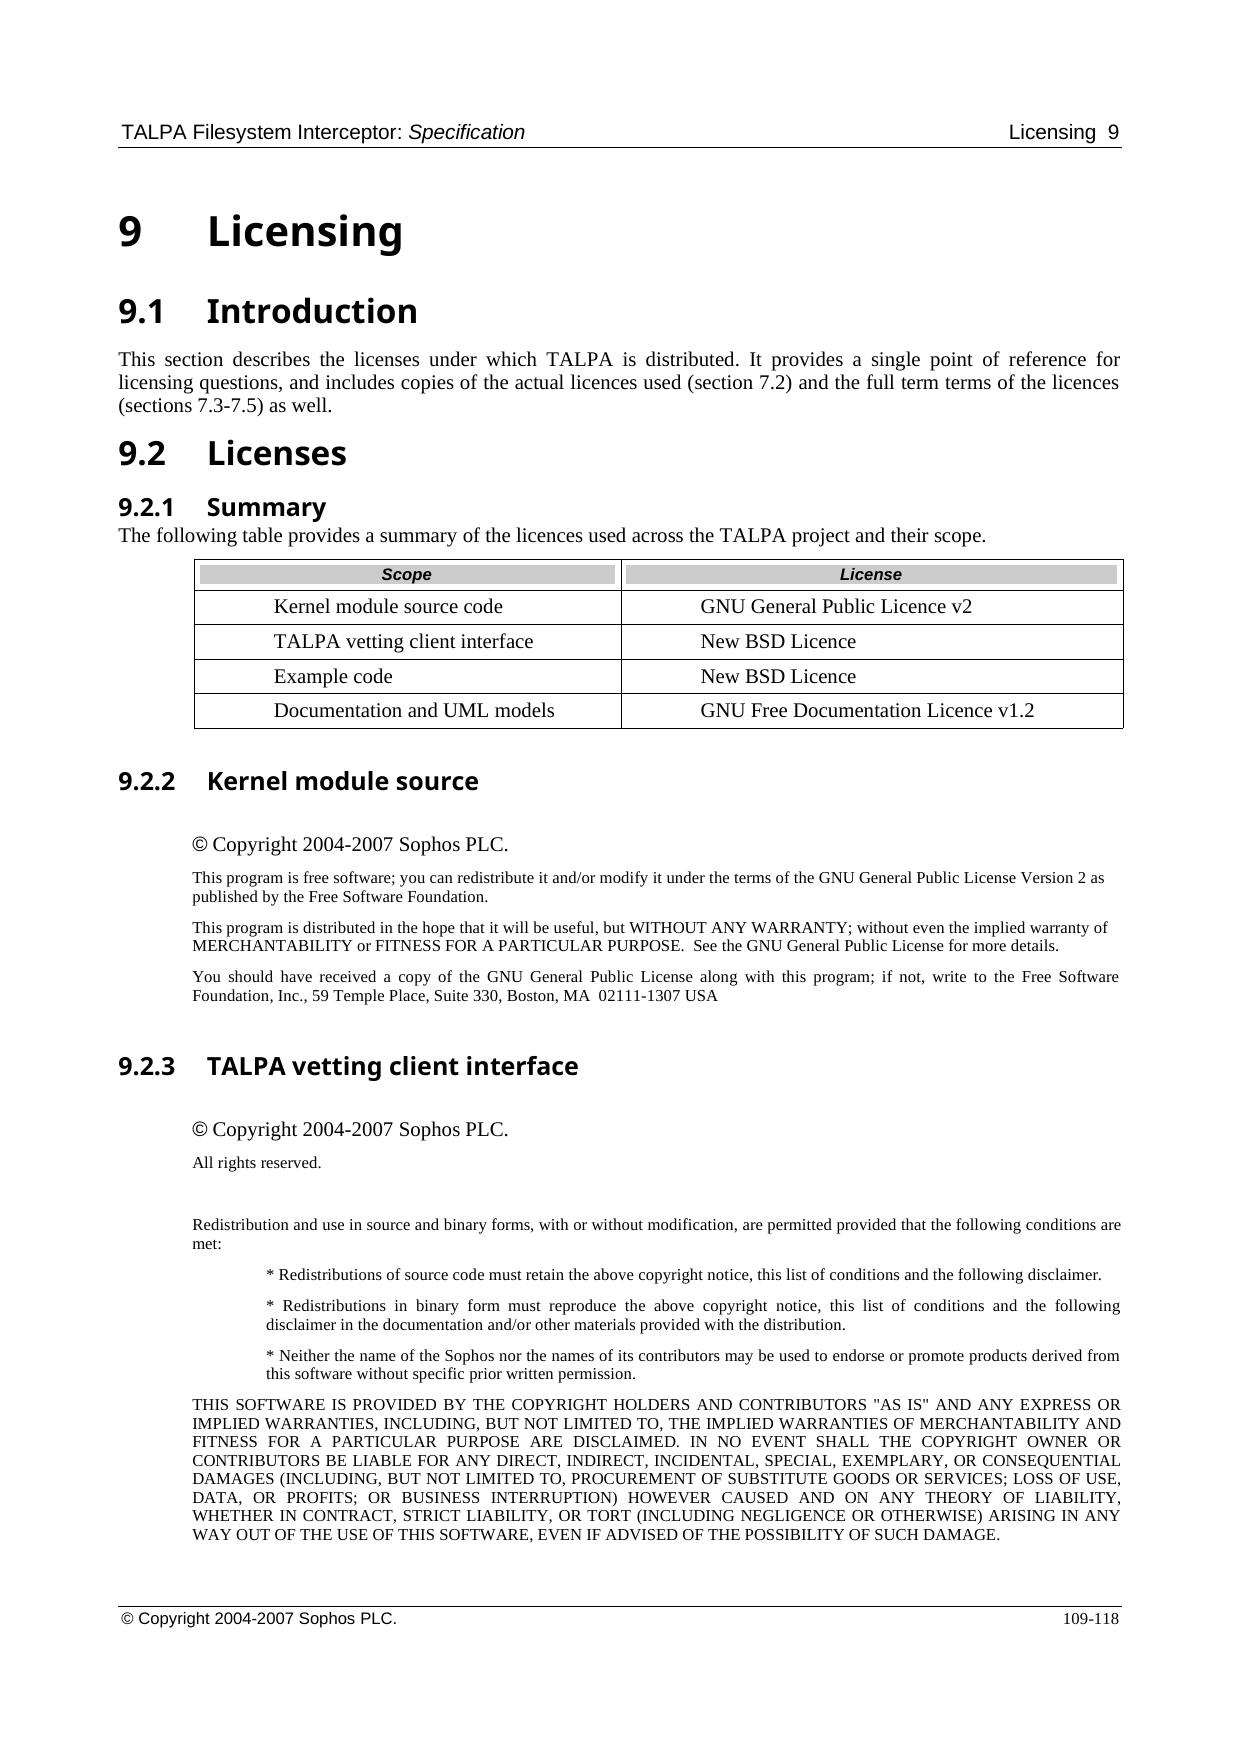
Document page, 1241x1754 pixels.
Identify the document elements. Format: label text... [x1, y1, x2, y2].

text This section describes the licenses under which TALPA is distributed. It provides a single point of reference for licensing questions, and includes copies of the actual licences used (section 7.2) and the full term terms of the licences (sections 7.3-7.5) as well. [118, 348, 1122, 417]
text You should have received a copy of the GNU General Public License along with this program; if not, write to the Free Software Foundation, Inc., 59 Temple Place, Suite 330, Boston, MA 02111-1307 USA [192, 968, 1122, 1005]
text * Redistributions in binary form must reproduce the above copyright notice, this list of conditions and the following disclaimer in the documentation and/or other materials provided with the distribution. [266, 1296, 1122, 1333]
table_cell Kernel module source code [195, 591, 621, 624]
subtitle Summary [118, 490, 1122, 524]
table_cell TALPA vetting client interface [195, 625, 621, 659]
text The following table provides a summary of the licences used across the TALPA project and their scope. [118, 524, 1122, 547]
subtitle Introduction [118, 288, 1122, 333]
table_cell GNU Free Documentation Licence v1.2 [622, 694, 1123, 728]
subtitle Licenses [118, 430, 1122, 475]
text Redistribution and use in source and binary forms, with or without modification, are permitted provided that the following conditions are met: [192, 1216, 1122, 1253]
subtitle TALPA vetting client interface [118, 1048, 1122, 1082]
text This program is distributed in the hope that it will be useful, but WITHOUT ANY WARRANTY; without even the implied warranty of MERCHANTABILITY or FITNESS FOR A PARTICULAR PURPOSE. See the GNU General Public License for more details. [192, 918, 1122, 955]
text © Copyright 2004-2007 Sophos PLC. [192, 1118, 1122, 1141]
table_header Scope [195, 560, 621, 590]
text All rights reserved. [192, 1154, 1122, 1172]
subtitle Kernel module source [118, 763, 1122, 797]
subtitle Licensing [118, 202, 1122, 259]
table_header License [622, 560, 1123, 590]
text © Copyright 2004-2007 Sophos PLC. [192, 833, 1122, 856]
text This program is free software; you can redistribute it and/or modify it under the terms of the GNU General Public License Version 2 as published by the Free Software Foundation. [192, 869, 1122, 906]
text * Redistributions of source code must retain the above copyright notice, this list of conditions and the following disclaimer. [266, 1265, 1122, 1284]
text THIS SOFTWARE IS PROVIDED BY THE COPYRIGHT HOLDERS AND CONTRIBUTORS "AS IS" AND ANY EXPRESS OR IMPLIED WARRANTIES, INCLUDING, BUT NOT LIMITED TO, THE IMPLIED WARRANTIES OF MERCHANTABILITY AND FITNESS FOR A PARTICULAR PURPOSE ARE DISCLAIMED. IN NO EVENT SHALL THE COPYRIGHT OWNER OR CONTRIBUTORS BE LIABLE FOR ANY DIRECT, INDIRECT, INCIDENTAL, SPECIAL, EXEMPLARY, OR CONSEQUENTIAL DAMAGES (INCLUDING, BUT NOT LIMITED TO, PROCUREMENT OF SUBSTITUTE GOODS OR SERVICES; LOSS OF USE, DATA, OR PROFITS; OR BUSINESS INTERRUPTION) HOWEVER CAUSED AND ON ANY THEORY OF LIABILITY, WHETHER IN CONTRACT, STRICT LIABILITY, OR TORT (INCLUDING NEGLIGENCE OR OTHERWISE) ARISING IN ANY WAY OUT OF THE USE OF THIS SOFTWARE, EVEN IF ADVISED OF THE POSSIBILITY OF SUCH DAMAGE. [192, 1396, 1122, 1544]
table_cell GNU General Public Licence v2 [622, 591, 1123, 624]
table_cell New BSD Licence [622, 625, 1123, 659]
text * Neither the name of the Sophos nor the names of its contributors may be used to endorse or promote products derived from this software without specific prior written permission. [266, 1346, 1122, 1383]
table_cell Example code [195, 660, 621, 693]
table_cell New BSD Licence [622, 660, 1123, 693]
table_cell Documentation and UML models [195, 694, 621, 728]
